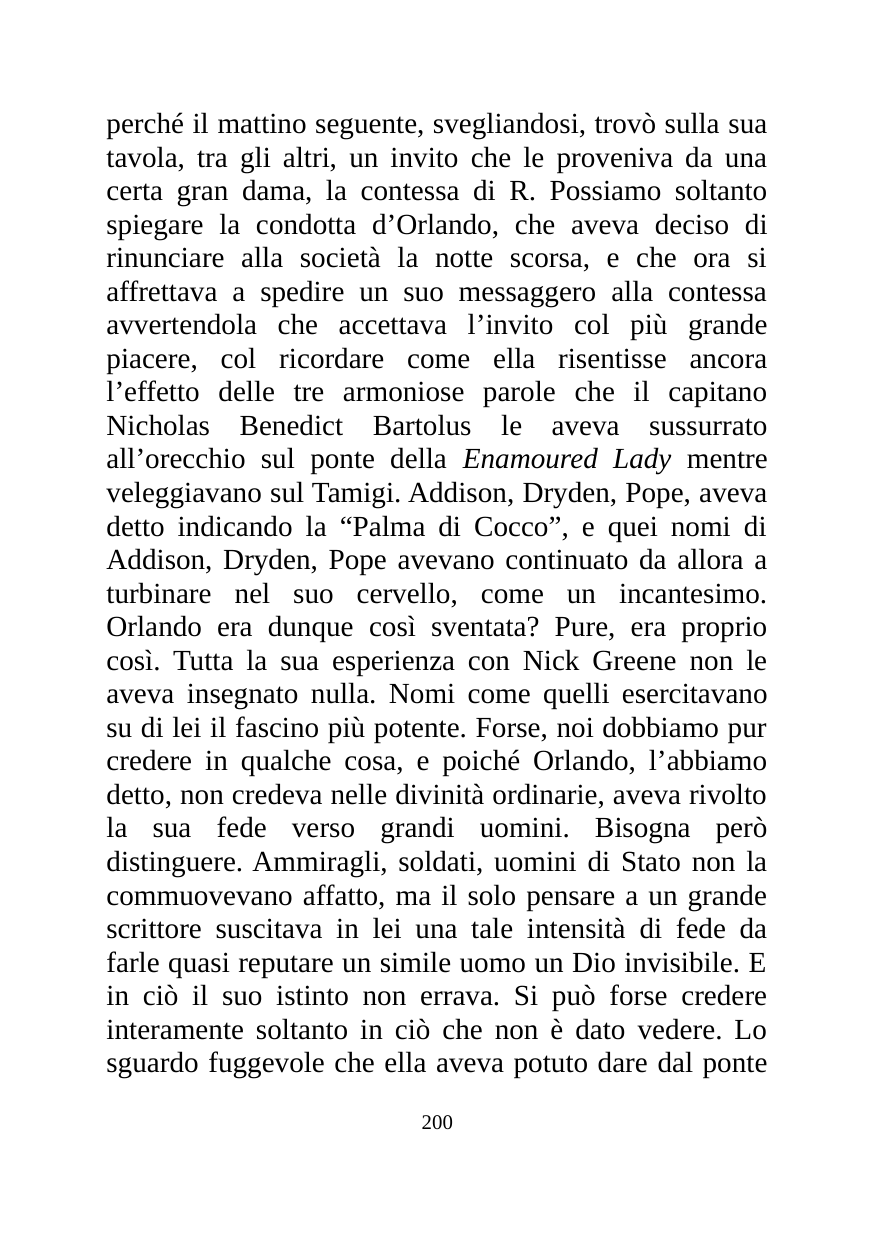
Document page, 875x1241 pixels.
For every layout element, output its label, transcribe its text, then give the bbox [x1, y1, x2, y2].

text perché il mattino seguente, svegliandosi, trovò sulla sua tavola, tra gli altri, un invito che le proveniva da una certa gran dama, la contessa di R. Possiamo soltanto spiegare la condotta d’Orlando, che aveva deciso di rinunciare alla società la notte scorsa, e che ora si affrettava a spedire un suo messaggero alla contessa avvertendola che accettava l’invito col più grande piacere, col ricordare come ella risentisse ancora l’effetto delle tre armoniose parole che il capitano Nicholas Benedict Bartolus le aveva sussurrato all’orecchio sul ponte della Enamoured Lady mentre veleggiavano sul Tamigi. Addison, Dryden, Pope, aveva detto indicando la “Palma di Cocco”, e quei nomi di Addison, Dryden, Pope avevano continuato da allora a turbinare nel suo cervello, come un incantesimo. Orlando era dunque così sventata? Pure, era proprio così. Tutta la sua esperienza con Nick Greene non le aveva insegnato nulla. Nomi come quelli esercitavano su di lei il fascino più potente. Forse, noi dobbiamo pur credere in qualche cosa, e poiché Orlando, l’abbiamo detto, non credeva nelle divinità ordinarie, aveva rivolto la sua fede verso grandi uomini. Bisogna però distinguere. Ammiragli, soldati, uomini di Stato non la commuovevano affatto, ma il solo pensare a un grande scrittore suscitava in lei una tale intensità di fede da farle quasi reputare un simile uomo un Dio invisibile. E in ciò il suo istinto non errava. Si può forse credere interamente soltanto in ciò che non è dato vedere. Lo sguardo fuggevole che ella aveva potuto dare dal ponte [106, 106, 768, 1079]
